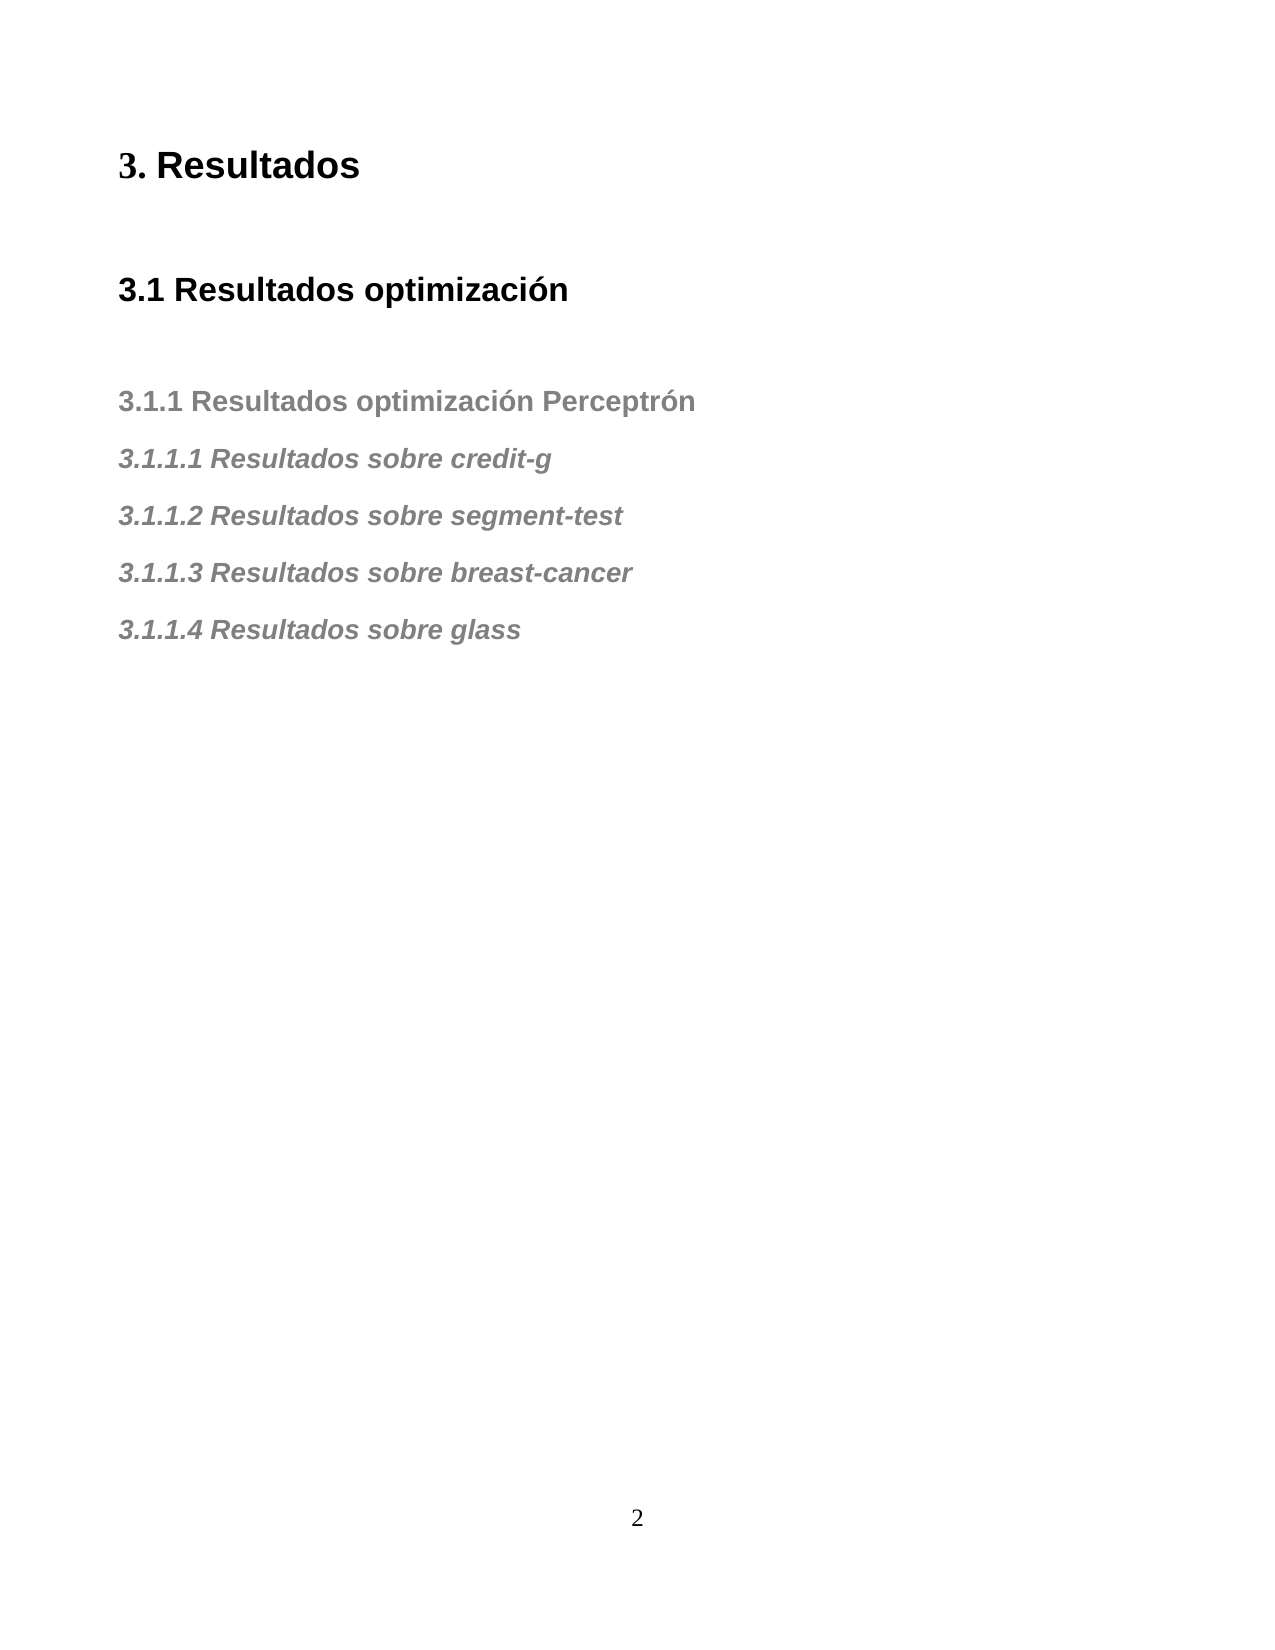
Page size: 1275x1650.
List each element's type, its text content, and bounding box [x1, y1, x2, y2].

subtitle 3.1.1 Resultados optimización Perceptrón [118, 384, 1157, 418]
subtitle 3.1.1.3 Resultados sobre breast-cancer [118, 556, 1157, 588]
subtitle 3.1.1.4 Resultados sobre glass [118, 613, 1157, 645]
subtitle 3.1.1.1 Resultados sobre credit-g [118, 443, 1157, 474]
subtitle 3. Resultados [118, 143, 1157, 187]
subtitle 3.1.1.2 Resultados sobre segment-test [118, 499, 1157, 531]
subtitle 3.1 Resultados optimización [118, 269, 1157, 308]
